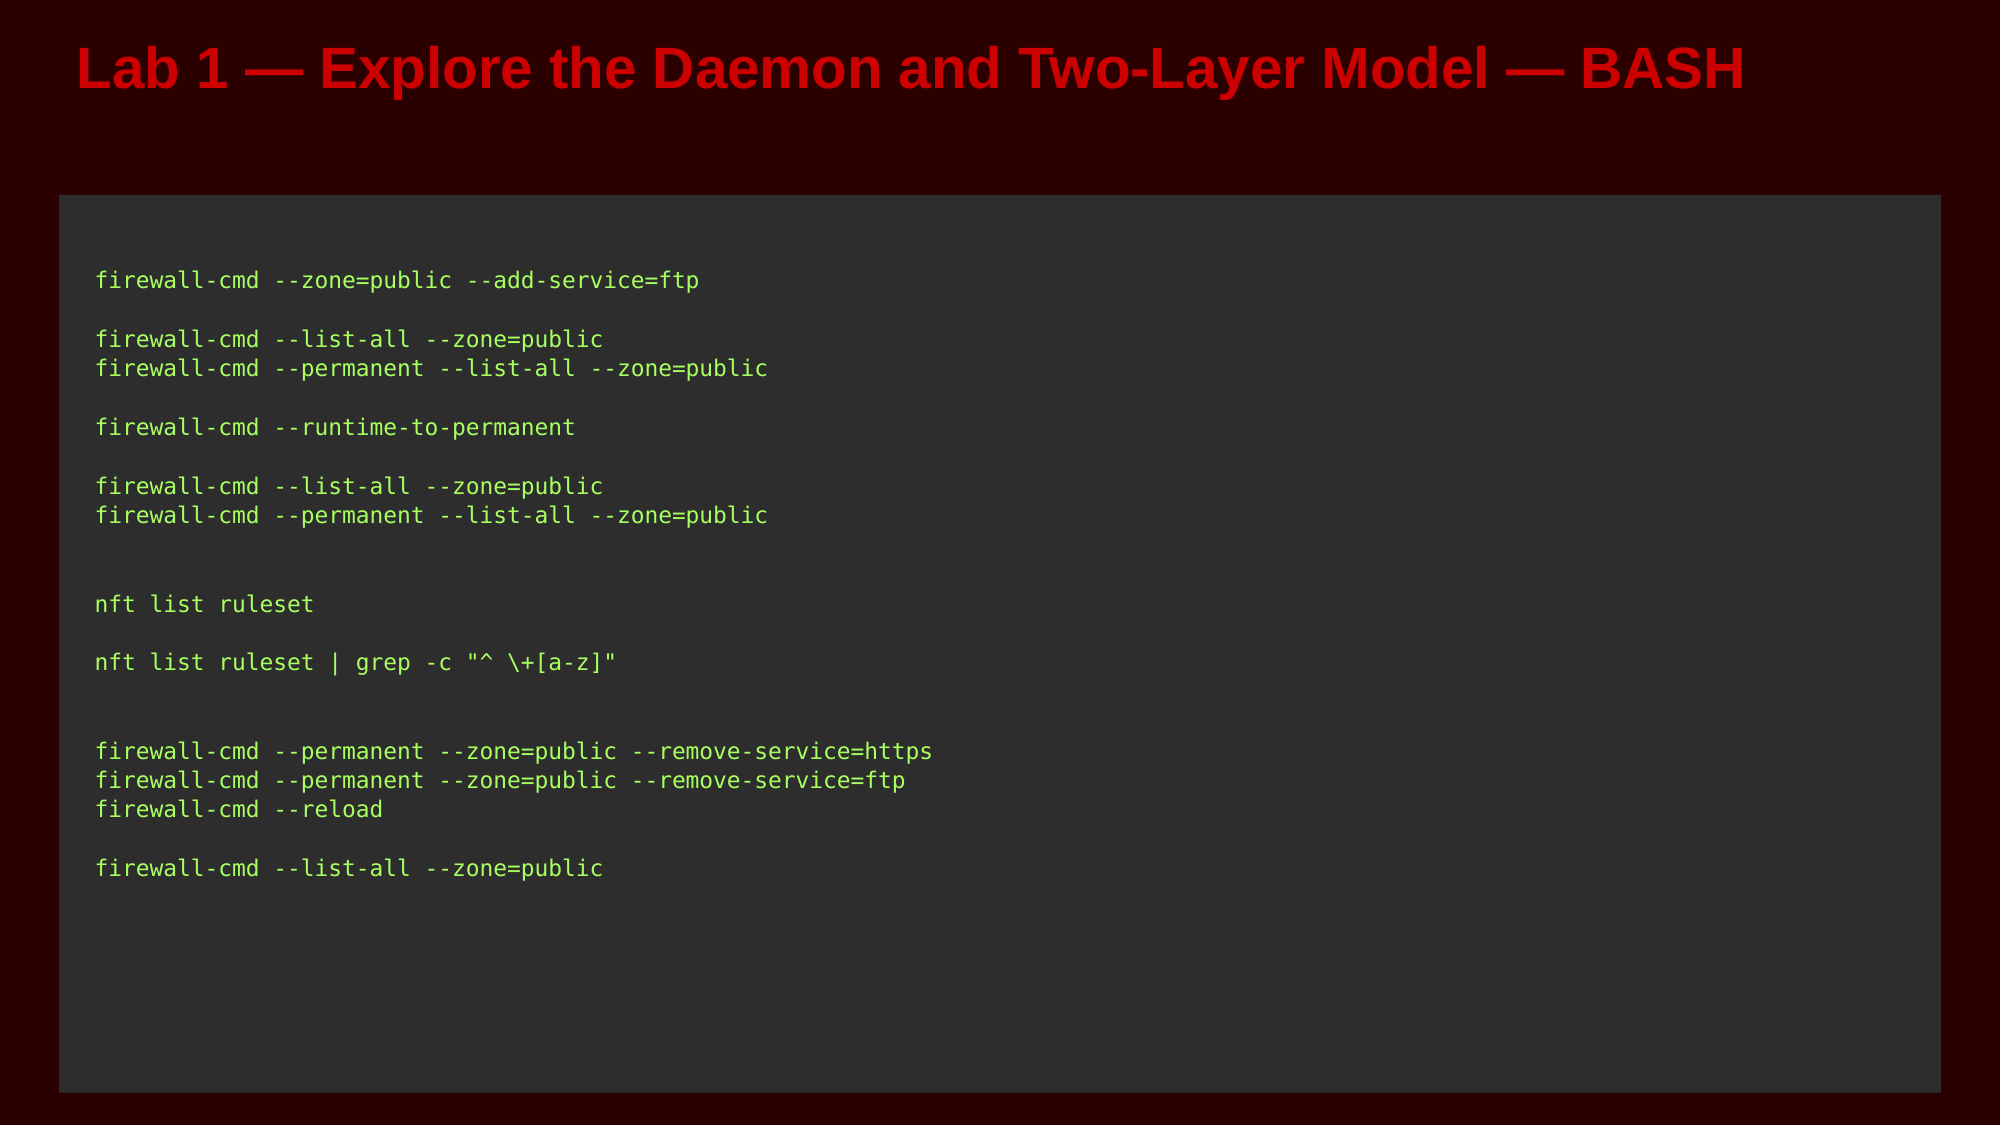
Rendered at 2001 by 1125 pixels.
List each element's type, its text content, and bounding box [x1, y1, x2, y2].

text_box firewall-cmd --zone=public --add-service=ftp firewall-cmd --list-all --zone=public firewall-cmd --permanent --list-all --zone=public firewall-cmd --runtime-to-permanent firewall-cmd --list-all --zone=public firewall-cmd --permanent --list-all --zone=public nft list ruleset nft list ruleset | grep -c "^ \+[a-z]" firewall-cmd --permanent --zone=public --remove-service=https firewall-cmd --permanent --zone=public --remove-service=ftp firewall-cmd --reload firewall-cmd --list-all --zone=public [59, 194, 1942, 1093]
text_box Lab 1 — Explore the Daemon and Two-Layer Model — BASH [59, 23, 1942, 178]
